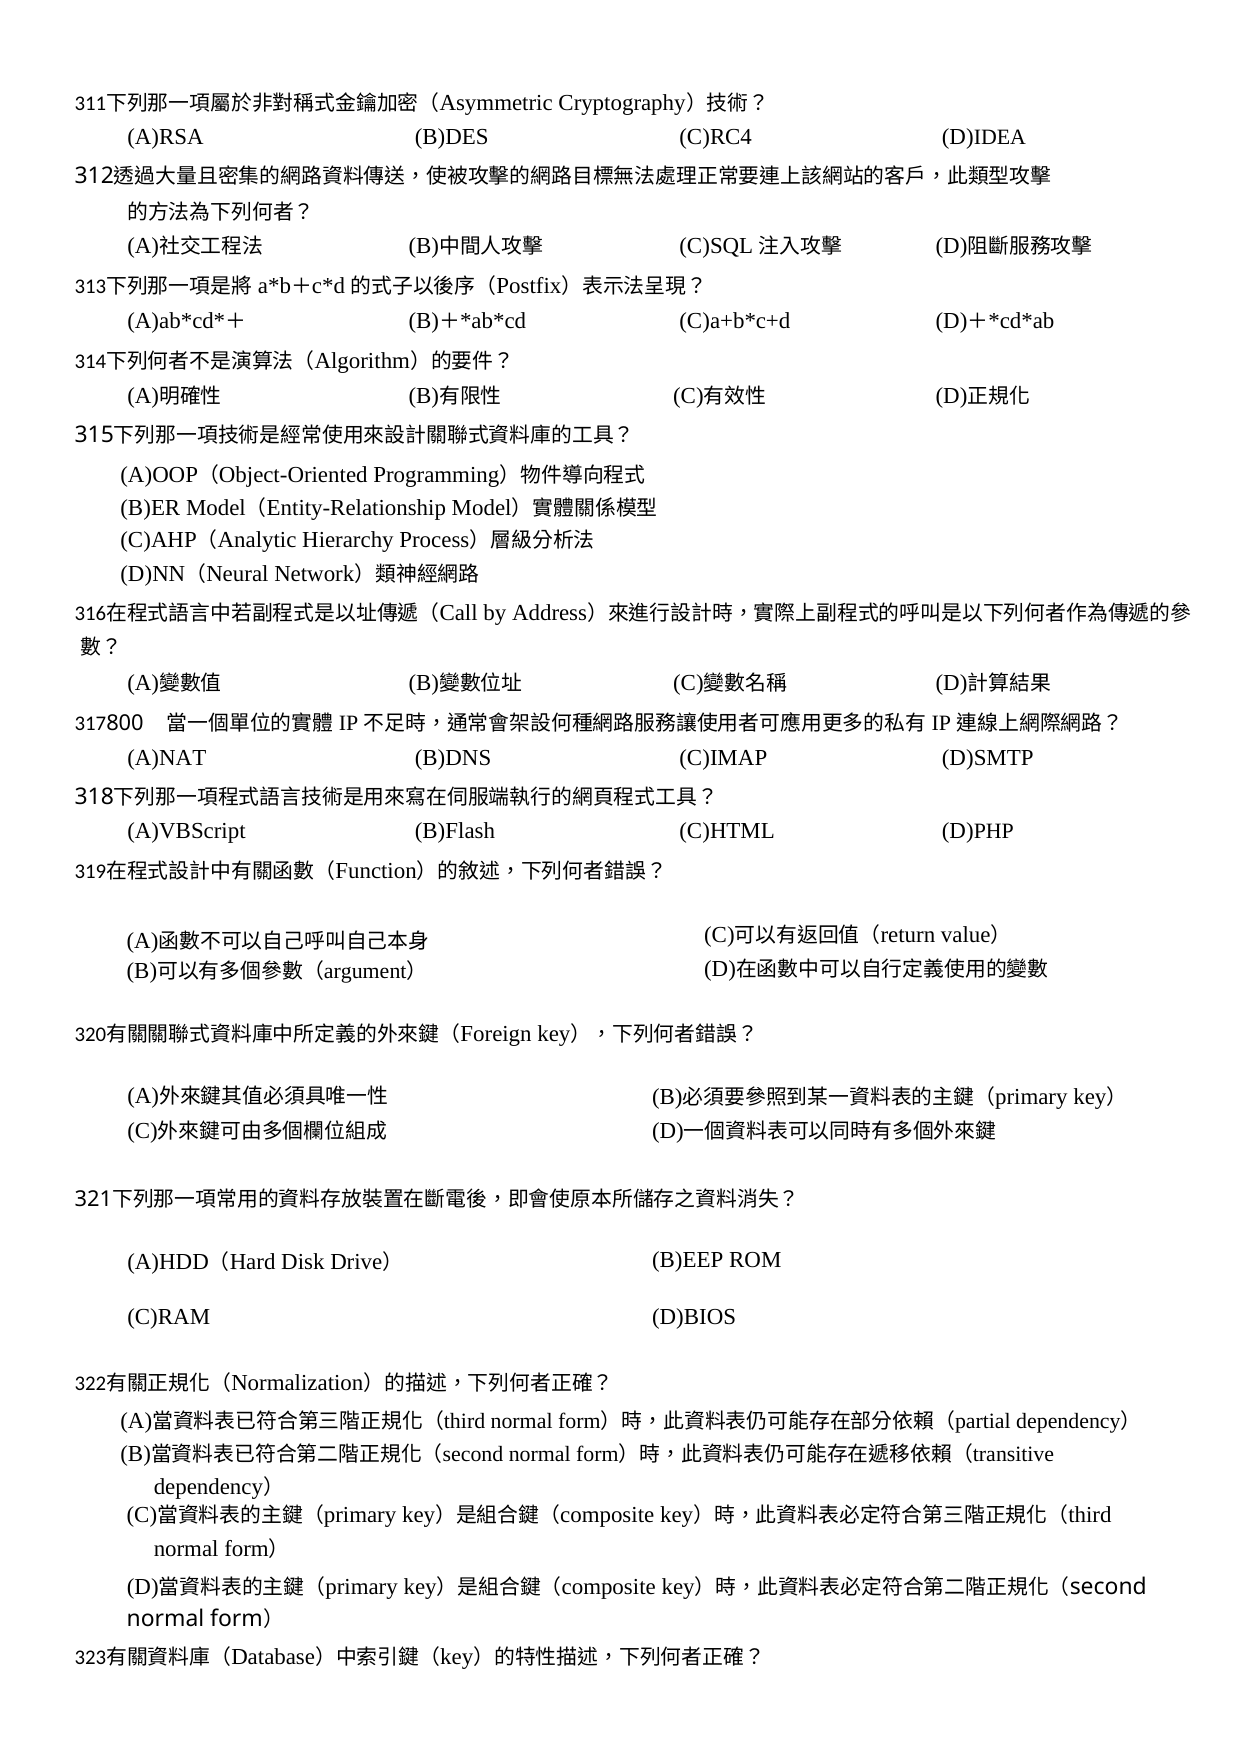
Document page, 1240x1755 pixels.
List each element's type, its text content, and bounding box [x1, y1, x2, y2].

text (C)當資料表的主鍵（primary key）是組合鍵（composite key）時，此資料表必定符合第三階正規化（third [126, 1500, 1179, 1528]
text (A)函數不可以自己呼叫自己本身 [126, 924, 587, 954]
text dependency） [85, 1472, 1179, 1500]
text (C)外來鍵可由多個欄位組成 [127, 1116, 577, 1144]
list 下列那一項技術是經常使用來設計關聯式資料庫的工具？ [74, 415, 1199, 449]
text (B)可以有多個參數（argument） [126, 954, 587, 984]
list 在程式語言中若副程式是以址傳遞（Call by Address）來進行設計時，實際上副程式的呼叫是以下列何者作為傳遞的參數？ [74, 594, 1199, 661]
text (A)ab*cd*＋ (B)＋*ab*cd (C)a+b*c+d (D)＋*cd*ab [127, 307, 1179, 334]
text (A)OOP（Object-Oriented Programming）物件導向程式 [74, 456, 1179, 489]
list 有關關聯式資料庫中所定義的外來鍵（Foreign key），下列何者錯誤？ [74, 1014, 1199, 1048]
text normal form） [85, 1534, 1179, 1562]
text (A)VBScript (B)Flash (C)HTML (D)PHP [127, 818, 1179, 844]
list 透過大量且密集的網路資料傳送，使被攻擊的網路目標無法處理正常要連上該網站的客戶，此類型攻擊 [74, 157, 1199, 191]
text (A)NAT (B)DNS (C)IMAP (D)SMTP [127, 744, 1179, 770]
text (A)明確性 (B)有限性 (C)有效性 (D)正規化 [127, 381, 1179, 409]
list 800 當一個單位的實體 IP 不足時，通常會架設何種網路服務讓使用者可應用更多的私有 IP 連線上網際網路？ [74, 703, 1199, 737]
text (A)外來鍵其值必須具唯一性 [127, 1082, 577, 1109]
text (B)必須要參照到某一資料表的主鍵（primary key） [652, 1082, 1179, 1110]
list 有關正規化（Normalization）的描述，下列何者正確？ [74, 1363, 1199, 1397]
text (D)一個資料表可以同時有多個外來鍵 [652, 1116, 1179, 1144]
text (B)ER Model（Entity-Relationship Model）實體關係模型 [74, 489, 1179, 522]
text (B)EEP ROM [652, 1247, 1179, 1272]
text (A)RSA (B)DES (C)RC4 (D)IDEA [127, 124, 1179, 149]
text (B)當資料表已符合第二階正規化（second normal form）時，此資料表仍可能存在遞移依賴（transitive [74, 1435, 1179, 1467]
text (D)NN（Neural Network）類神經網路 [74, 559, 1179, 587]
text (A)社交工程法 (B)中間人攻擊 (C)SQL 注入攻擊 (D)阻斷服務攻擊 [127, 227, 1179, 260]
text (C)RAM [127, 1304, 577, 1329]
text (C)可以有返回值（return value） [704, 920, 1189, 948]
text 的方法為下列何者？ [127, 197, 1179, 225]
text (D)在函數中可以自行定義使用的變數 [704, 954, 1189, 982]
list 下列那一項是將 a*b＋c*d 的式子以後序（Postfix）表示法呈現？ [74, 266, 1199, 300]
text (D)BIOS [652, 1304, 1179, 1329]
text (C)AHP（Analytic Hierarchy Process）層級分析法 [74, 522, 1179, 554]
text (A)變數值 (B)變數位址 (C)變數名稱 (D)計算結果 [127, 668, 1179, 696]
text (D)當資料表的主鍵（primary key）是組合鍵（composite key）時，此資料表必定符合第二階正規化（second normal form） [126, 1569, 1179, 1633]
list 在程式設計中有關函數（Function）的敘述，下列何者錯誤？ [74, 852, 1199, 886]
text (A)HDD（Hard Disk Drive） [127, 1247, 577, 1275]
text (A)當資料表已符合第三階正規化（third normal form）時，此資料表仍可能存在部分依賴（partial dependency） [74, 1403, 1179, 1435]
list 下列那一項常用的資料存放裝置在斷電後，即會使原本所儲存之資料消失？ [74, 1179, 1199, 1213]
list 下列那一項程式語言技術是用來寫在伺服端執行的網頁程式工具？ [74, 777, 1199, 811]
list 有關資料庫（Database）中索引鍵（key）的特性描述，下列何者正確？ [74, 1637, 1199, 1671]
list 下列那一項屬於非對稱式金鑰加密（Asymmetric Cryptography）技術？ [74, 83, 1199, 117]
list 下列何者不是演算法（Algorithm）的要件？ [74, 341, 1199, 375]
